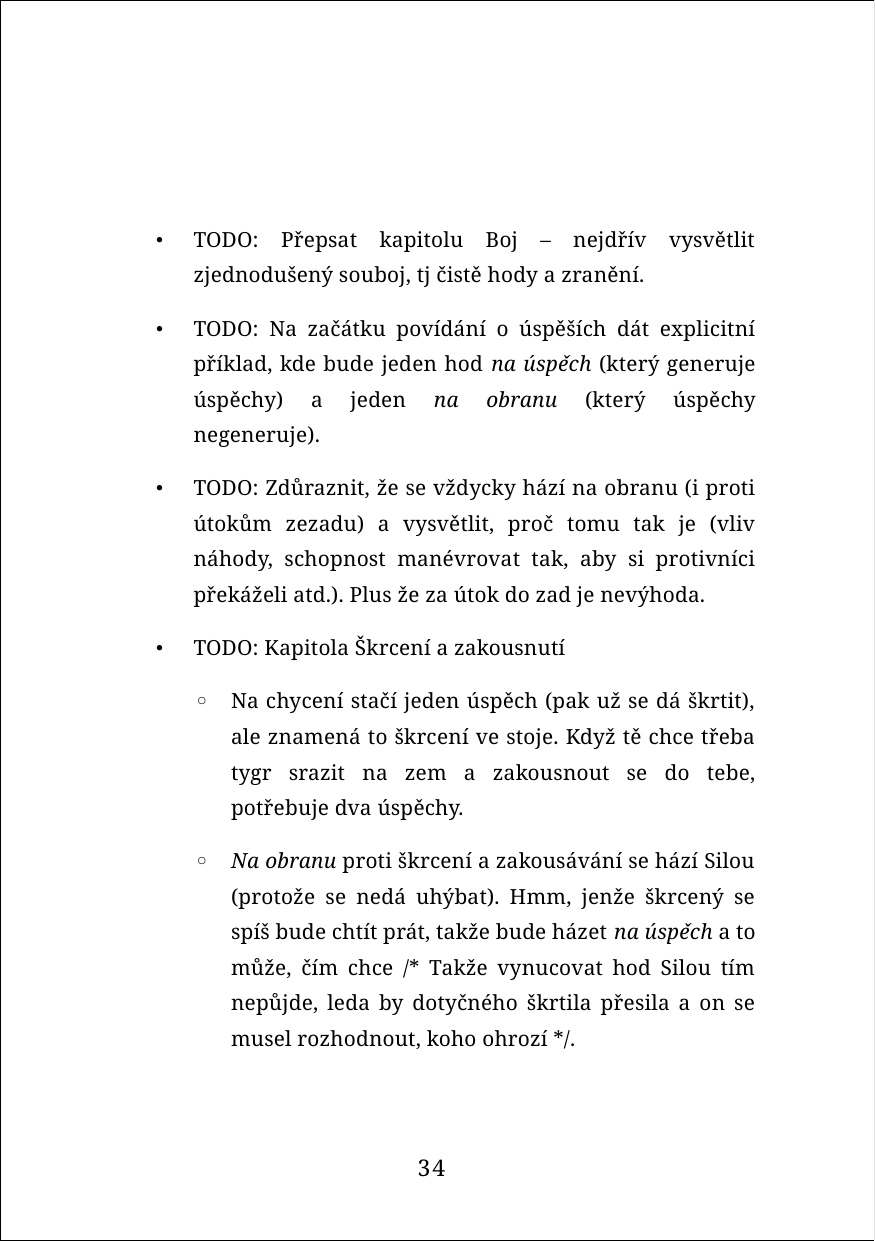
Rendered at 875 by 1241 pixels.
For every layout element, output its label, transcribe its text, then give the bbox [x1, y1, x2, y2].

list Na chycení stačí jeden úspěch (pak už se dá škrtit), ale znamená to škrcení ve stoje. Když tě chce třeba tygr srazit na zem a zakousnout se do tebe, potřebuje dva úspěchy. [193, 687, 756, 822]
list TODO: Zdůraznit, že se vždycky hází na obranu (i proti útokům zezadu) a vysvětlit, proč tomu tak je (vliv náhody, schopnost manévrovat tak, aby si protivníci překáželi atd.). Plus že za útok do zad je nevýhoda. [156, 473, 756, 608]
list TODO: Přepsat kapitolu Boj – nejdřív vysvětlit zjednodušený souboj, tj čistě hody a zranění. [156, 225, 756, 289]
list TODO: Kapitola Škrcení a zakousnutí [156, 633, 756, 662]
list Na obranu proti škrcení a zakousávání se hází Silou (protože se nedá uhýbat). Hmm, jenže škrcený se spíš bude chtít prát, takže bude házet na úspěch a to může, čím chce /* Takže vynucovat hod Silou tím nepůjde, leda by dotyčného škrtila přesila a on se musel rozhodnout, koho ohrozí */. [193, 846, 756, 1052]
list TODO: Na začátku povídání o úspěších dát explicitní příklad, kde bude jeden hod na úspěch (který generuje úspěchy) a jeden na obranu (který úspěchy negeneruje). [156, 314, 756, 449]
